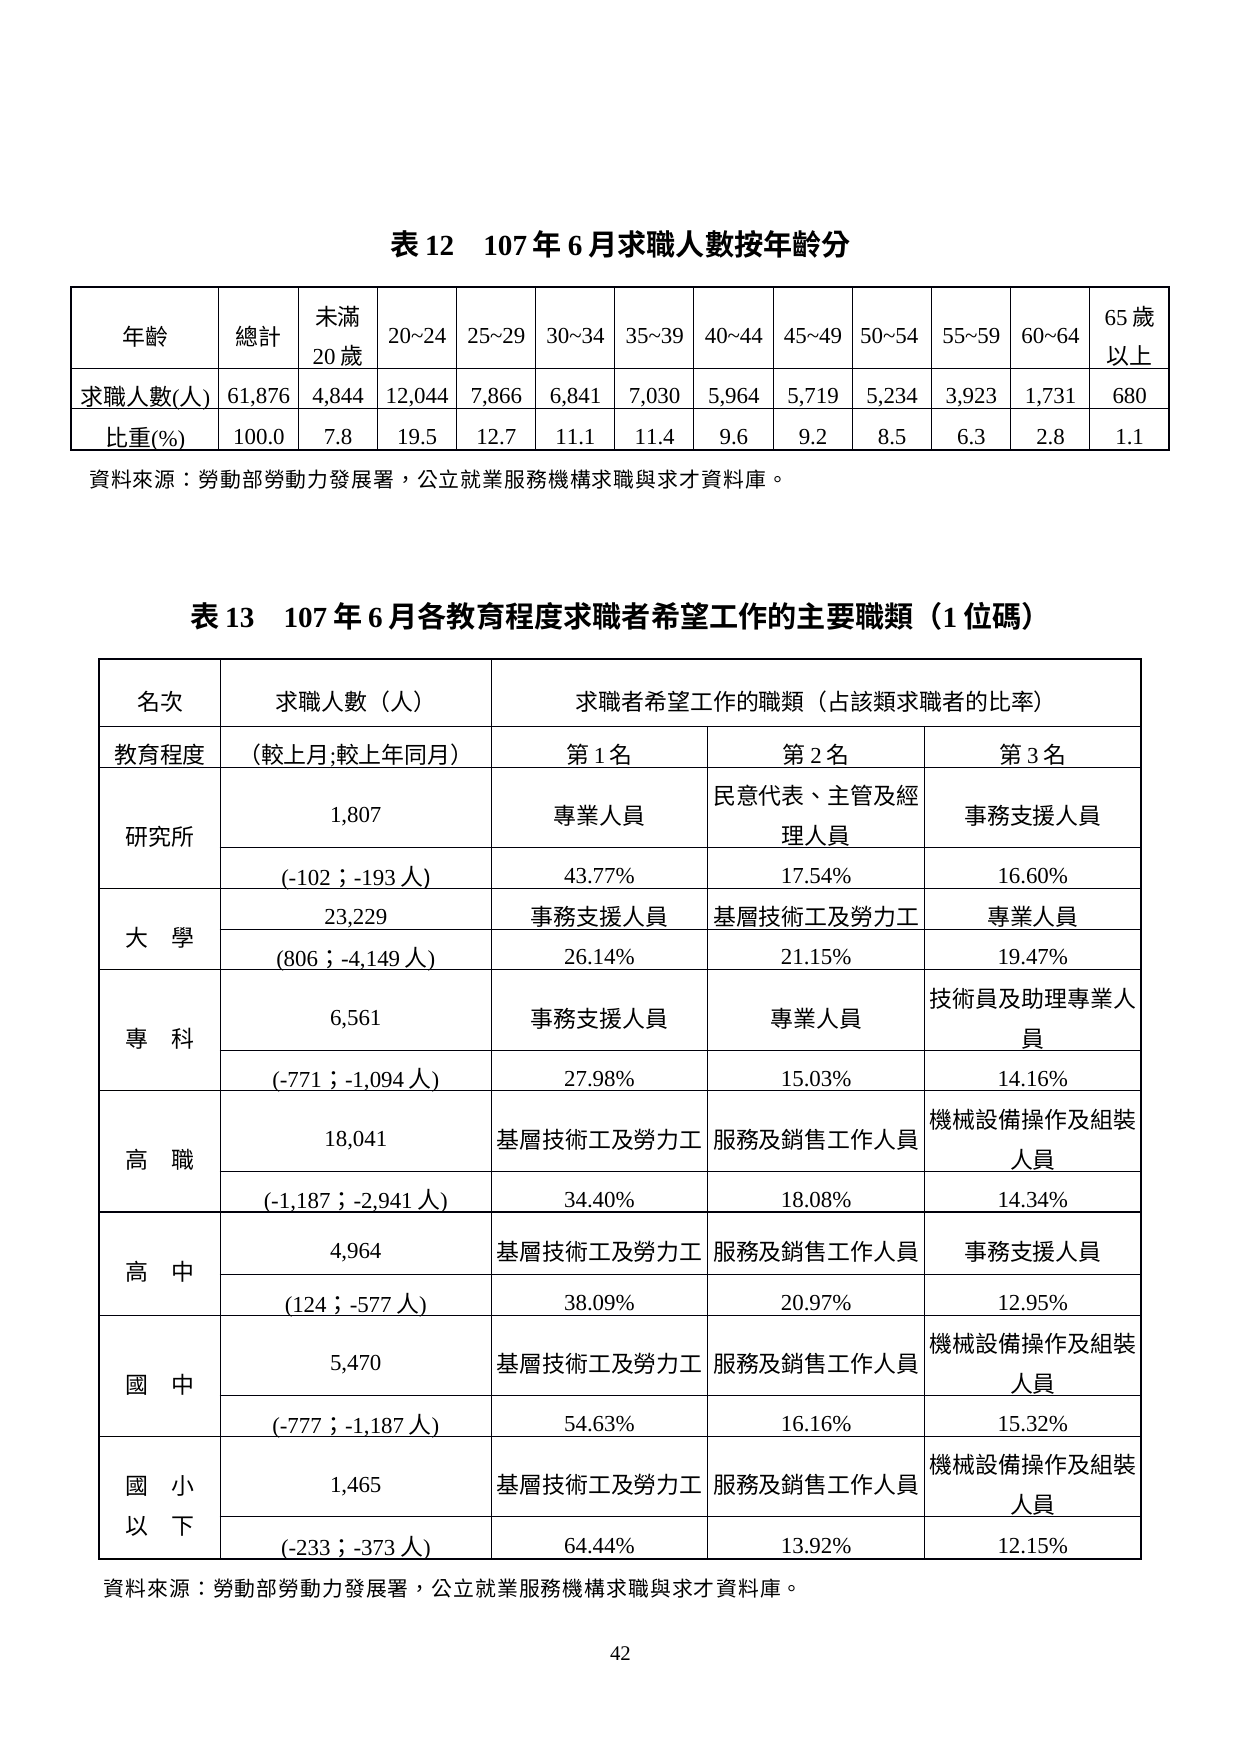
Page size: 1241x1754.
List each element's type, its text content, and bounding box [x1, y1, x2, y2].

table_header 35~39 [615, 288, 693, 367]
text 資料來源：勞動部勞動力發展署，公立就業服務機構求職與求才資料庫。 [103, 1560, 1063, 1600]
table_cell 38.09% [492, 1275, 707, 1315]
table_header 25~29 [457, 288, 535, 367]
table_cell 23,229 [221, 889, 491, 928]
table_header 20~24 [378, 288, 456, 367]
table_cell (-233；-373人) [221, 1517, 491, 1558]
table_header 30~34 [536, 288, 614, 367]
table_cell 1.1 [1090, 409, 1168, 449]
table_cell 12.15% [925, 1517, 1140, 1558]
table_cell 20.97% [708, 1275, 924, 1315]
table_header 名次 [100, 660, 220, 726]
table_cell 7,030 [615, 369, 693, 408]
table_cell 12.95% [925, 1275, 1140, 1315]
table_cell 事務支援人員 [492, 889, 707, 928]
table_cell 1,731 [1011, 369, 1089, 408]
table_cell 機械設備操作及組裝人員 [925, 1437, 1140, 1516]
table_cell 6,561 [221, 970, 491, 1049]
table_cell (124；-577人) [221, 1275, 491, 1315]
table_cell 15.03% [708, 1051, 924, 1090]
table_header 總計 [219, 288, 298, 367]
table_cell 9.2 [774, 409, 852, 449]
table_cell 54.63% [492, 1396, 707, 1436]
table_cell 服務及銷售工作人員 [708, 1091, 924, 1171]
table_cell 機械設備操作及組裝人員 [925, 1091, 1140, 1171]
table_cell 教育程度 [100, 727, 220, 767]
table_cell (-1,187；-2,941人) [221, 1172, 491, 1211]
table_cell 專 科 [100, 970, 220, 1090]
table_cell 21.15% [708, 930, 924, 969]
table_cell 5,234 [853, 369, 931, 408]
table_cell 680 [1090, 369, 1168, 408]
table_cell 1,807 [221, 768, 491, 847]
table_cell 19.5 [378, 409, 456, 449]
table_cell (-771；-1,094人) [221, 1051, 491, 1090]
table_cell 16.60% [925, 848, 1140, 888]
table_header 50~54 [853, 288, 931, 367]
table_cell 研究所 [100, 768, 220, 888]
table_header 年齡 [72, 288, 218, 367]
table_cell 18,041 [221, 1091, 491, 1171]
table_cell 基層技術工及勞力工 [492, 1316, 707, 1395]
table_cell 4,964 [221, 1213, 491, 1274]
table_cell （較上月;較上年同月） [221, 727, 491, 767]
table_cell 43.77% [492, 848, 707, 888]
table_cell 12.7 [457, 409, 535, 449]
table_cell 27.98% [492, 1051, 707, 1090]
table_cell 9.6 [694, 409, 773, 449]
table_cell 比重(%) [72, 409, 218, 449]
table_cell 61,876 [219, 369, 298, 408]
table_cell 專業人員 [708, 970, 924, 1049]
table_cell 26.14% [492, 930, 707, 969]
table_header 未滿 20歲 [299, 288, 377, 367]
table_cell 第3名 [925, 727, 1140, 767]
table_cell 基層技術工及勞力工 [492, 1213, 707, 1274]
table_cell 服務及銷售工作人員 [708, 1213, 924, 1274]
table_cell 機械設備操作及組裝人員 [925, 1316, 1140, 1395]
table_cell 高 中 [100, 1213, 220, 1315]
table_cell 第1名 [492, 727, 707, 767]
table_header 60~64 [1011, 288, 1089, 367]
table_cell 服務及銷售工作人員 [708, 1316, 924, 1395]
table_header 求職者希望工作的職類（占該類求職者的比率） [492, 660, 1140, 726]
table_cell 19.47% [925, 930, 1140, 969]
table_cell (-777；-1,187人) [221, 1396, 491, 1436]
table_cell 事務支援人員 [925, 768, 1140, 847]
table_cell 11.4 [615, 409, 693, 449]
table_cell 求職人數(人) [72, 369, 218, 408]
table_cell 4,844 [299, 369, 377, 408]
table_cell 17.54% [708, 848, 924, 888]
table_cell 7.8 [299, 409, 377, 449]
table_cell 16.16% [708, 1396, 924, 1436]
table_cell (-102；-193人) [221, 848, 491, 888]
table_cell 14.16% [925, 1051, 1140, 1090]
table_cell 11.1 [536, 409, 614, 449]
table_cell 8.5 [853, 409, 931, 449]
text 表13 107年6月各教育程度求職者希望工作的主要職類（1位碼） [177, 584, 1063, 638]
table_cell 6,841 [536, 369, 614, 408]
table_cell 基層技術工及勞力工 [708, 889, 924, 928]
table_header 45~49 [774, 288, 852, 367]
table_cell 15.32% [925, 1396, 1140, 1436]
table_cell 事務支援人員 [925, 1213, 1140, 1274]
table_cell 6.3 [932, 409, 1010, 449]
table_cell 12,044 [378, 369, 456, 408]
table_cell 國 小 以 下 [100, 1437, 220, 1558]
table_cell 大 學 [100, 889, 220, 969]
table_header 55~59 [932, 288, 1010, 367]
table_header 40~44 [694, 288, 773, 367]
table_cell 13.92% [708, 1517, 924, 1558]
table_cell 技術員及助理專業人員 [925, 970, 1140, 1049]
table_cell 基層技術工及勞力工 [492, 1437, 707, 1516]
table_cell 5,719 [774, 369, 852, 408]
table_cell 事務支援人員 [492, 970, 707, 1049]
table_header 65歲 以上 [1090, 288, 1168, 367]
table_cell 2.8 [1011, 409, 1089, 449]
table_cell 3,923 [932, 369, 1010, 408]
table_cell 1,465 [221, 1437, 491, 1516]
table_cell 高 職 [100, 1091, 220, 1211]
table_cell 64.44% [492, 1517, 707, 1558]
table_cell 基層技術工及勞力工 [492, 1091, 707, 1171]
table_cell 第2名 [708, 727, 924, 767]
table_cell 國 中 [100, 1316, 220, 1436]
text 表12 107年6月求職人數按年齡分 [177, 212, 1063, 266]
table_cell 18.08% [708, 1172, 924, 1211]
text 資料來源：勞動部勞動力發展署，公立就業服務機構求職與求才資料庫。 [89, 451, 1063, 491]
table_cell (806；-4,149人) [221, 930, 491, 969]
table_cell 民意代表、主管及經理人員 [708, 768, 924, 847]
table_cell 專業人員 [925, 889, 1140, 928]
table_header 求職人數（人） [221, 660, 491, 726]
table_cell 專業人員 [492, 768, 707, 847]
table_cell 14.34% [925, 1172, 1140, 1211]
table_cell 5,470 [221, 1316, 491, 1395]
table_cell 5,964 [694, 369, 773, 408]
table_cell 100.0 [219, 409, 298, 449]
table_cell 7,866 [457, 369, 535, 408]
table_cell 服務及銷售工作人員 [708, 1437, 924, 1516]
table_cell 34.40% [492, 1172, 707, 1211]
